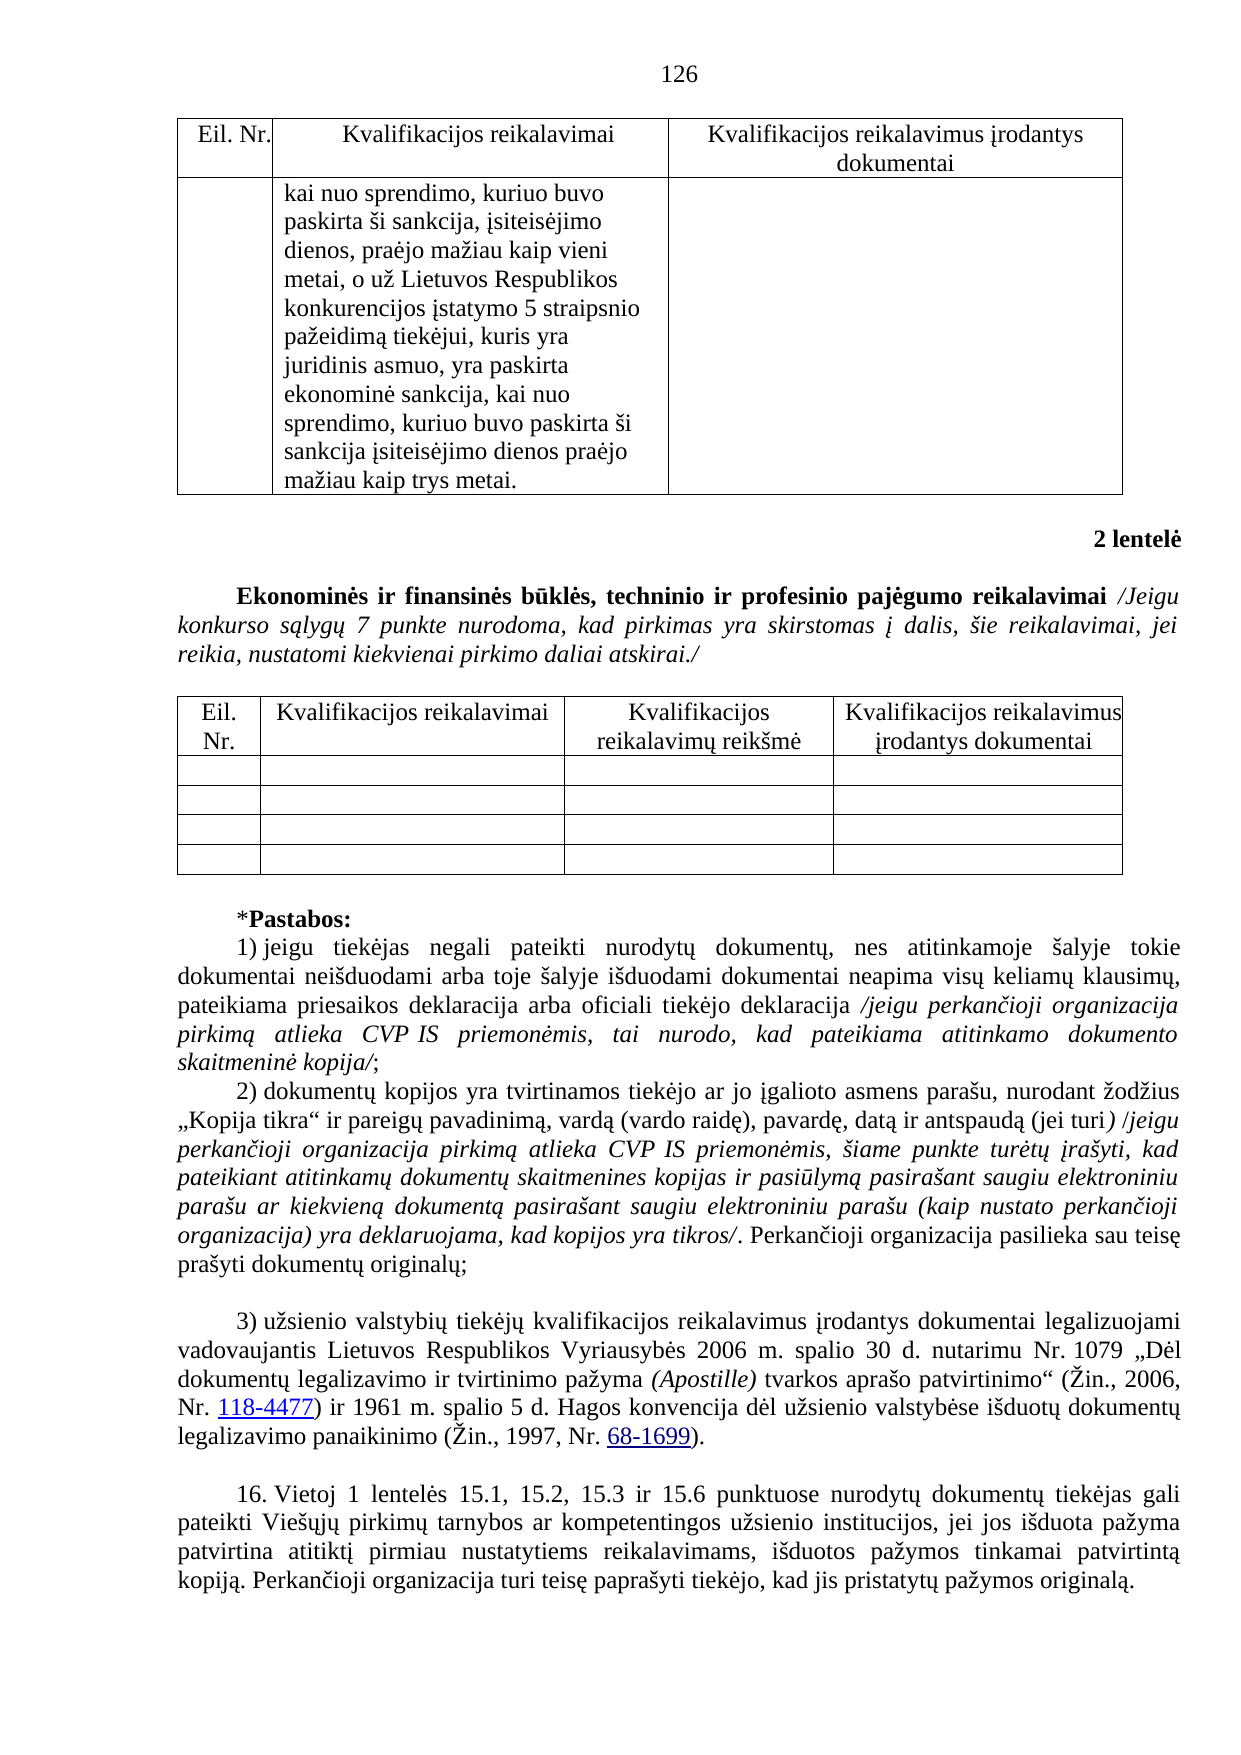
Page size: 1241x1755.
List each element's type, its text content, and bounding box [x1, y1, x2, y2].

table_cell [834, 845, 1122, 874]
text 2 lentelė [177, 524, 1181, 552]
table_cell [261, 815, 564, 844]
table_cell [834, 756, 1122, 784]
table_cell kai nuo sprendimo, kuriuo buvo paskirta ši sankcija, įsiteisėjimo dienos, praėjo mažiau kaip vieni metai, o už Lietuvos Respublikos konkurencijos įstatymo 5 straipsnio pažeidimą tiekėjui, kuris yra juridinis asmuo, yra paskirta ekonominė sankcija, kai nuo sprendimo, kuriuo buvo paskirta ši sankcija įsiteisėjimo dienos praėjo mažiau kaip trys metai. [273, 178, 668, 494]
table_cell [565, 756, 833, 784]
text 3) užsienio valstybių tiekėjų kvalifikacijos reikalavimus įrodantys dokumentai legalizuojami vadovaujantis Lietuvos Respublikos Vyriausybės 2006 m. spalio 30 d. nutarimu Nr. 1079 „Dėl dokumentų legalizavimo ir tvirtinimo pažyma (Apostille) tvarkos aprašo patvirtinimo“ (Žin., 2006, Nr. 118-4477) ir 1961 m. spalio 5 d. Hagos konvencija dėl užsienio valstybėse išduotų dokumentų legalizavimo panaikinimo (Žin., 1997, Nr. 68-1699). [177, 1306, 1181, 1450]
table_cell [565, 786, 833, 814]
table_cell [261, 756, 564, 784]
text 2) dokumentų kopijos yra tvirtinamos tiekėjo ar jo įgalioto asmens parašu, nurodant žodžius „Kopija tikra“ ir pareigų pavadinimą, vardą (vardo raidę), pavardę, datą ir antspaudą (jei turi) /jeigu perkančioji organizacija pirkimą atlieka CVP IS priemonėmis, šiame punkte turėtų įrašyti, kad pateikiant atitinkamų dokumentų skaitmenines kopijas ir pasiūlymą pasirašant saugiu elektroniniu parašu ar kiekvieną dokumentą pasirašant saugiu elektroniniu parašu (kaip nustato perkančioji organizacija) yra deklaruojama, kad kopijos yra tikros/. Perkančioji organizacija pasilieka sau teisę prašyti dokumentų originalų; [177, 1076, 1181, 1277]
table_cell [834, 786, 1122, 814]
text 1) jeigu tiekėjas negali pateikti nurodytų dokumentų, nes atitinkamoje šalyje tokie dokumentai neišduodami arba toje šalyje išduodami dokumentai neapima visų keliamų klausimų, pateikiama priesaikos deklaracija arba oficiali tiekėjo deklaracija /jeigu perkančioji organizacija pirkimą atlieka CVP IS priemonėmis, tai nurodo, kad pateikiama atitinkamo dokumento skaitmeninė kopija/; [177, 932, 1181, 1076]
table_header Kvalifikacijos reikalavimai [261, 697, 564, 755]
text 16. Vietoj 1 lentelės 15.1, 15.2, 15.3 ir 15.6 punktuose nurodytų dokumentų tiekėjas gali pateikti Viešųjų pirkimų tarnybos ar kompetentingos užsienio institucijos, jei jos išduota pažyma patvirtina atitiktį pirmiau nustatytiems reikalavimams, išduotos pažymos tinkamai patvirtintą kopiją. Perkančioji organizacija turi teisę paprašyti tiekėjo, kad jis pristatytų pažymos originalą. [177, 1479, 1181, 1594]
table_cell [565, 815, 833, 844]
table_header Eil. Nr. [178, 119, 272, 177]
table_cell [565, 845, 833, 874]
table_header Eil. Nr. [178, 697, 260, 755]
table_cell [178, 178, 272, 494]
table_header Kvalifikacijos reikalavimus įrodantys dokumentai [834, 697, 1122, 755]
table_cell [669, 178, 1122, 494]
table_cell [261, 786, 564, 814]
table_cell [834, 815, 1122, 844]
table_header Kvalifikacijos reikalavimų reikšmė [565, 697, 833, 755]
table_cell [178, 756, 260, 784]
table_cell [178, 845, 260, 874]
text *Pastabos: [177, 904, 1181, 932]
table_cell [178, 815, 260, 844]
table_cell [261, 845, 564, 874]
table_cell [178, 786, 260, 814]
table_header Kvalifikacijos reikalavimus įrodantys dokumentai [669, 119, 1122, 177]
text Ekonominės ir finansinės būklės, techninio ir profesinio pajėgumo reikalavimai /Jeigu konkurso sąlygų 7 punkte nurodoma, kad pirkimas yra skirstomas į dalis, šie reikalavimai, jei reikia, nustatomi kiekvienai pirkimo daliai atskirai./ [177, 581, 1181, 667]
table_header Kvalifikacijos reikalavimai [273, 119, 668, 177]
